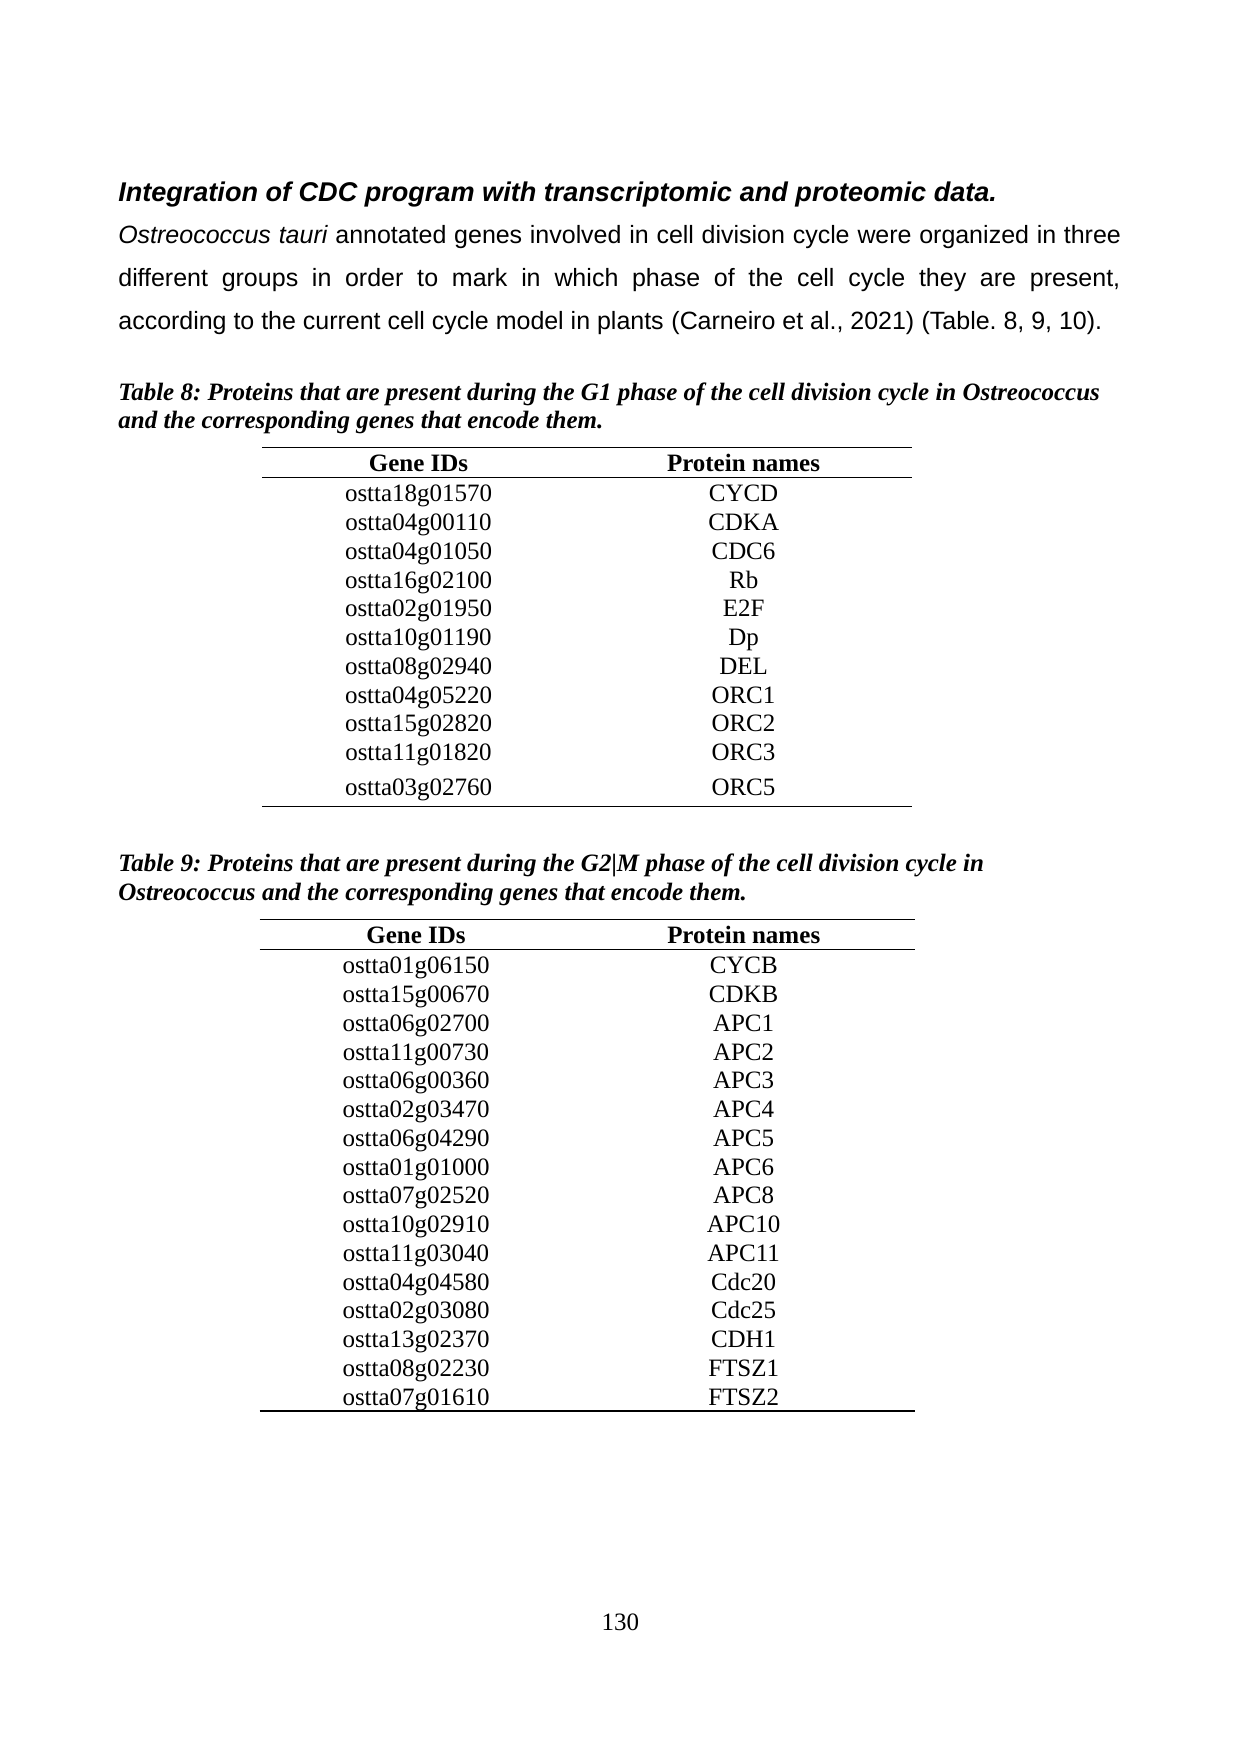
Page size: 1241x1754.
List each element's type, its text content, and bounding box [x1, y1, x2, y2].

table_cell ostta03g02760 [262, 766, 574, 806]
table_cell APC2 [572, 1037, 915, 1065]
table_cell ostta02g03080 [260, 1295, 572, 1324]
table_cell ostta04g05220 [262, 680, 574, 708]
table_cell Cdc20 [572, 1267, 915, 1295]
table_cell ostta04g04580 [260, 1267, 572, 1295]
table_cell CDKB [572, 979, 915, 1008]
subtitle Integration of CDC program with transcriptomic and proteomic data. [118, 176, 1122, 208]
table_cell ostta04g00110 [262, 507, 574, 536]
table_cell ORC3 [575, 737, 912, 766]
table_cell ostta04g01050 [262, 536, 574, 565]
table_cell APC10 [572, 1209, 915, 1238]
table_cell Cdc25 [572, 1295, 915, 1324]
table_cell ostta11g03040 [260, 1238, 572, 1267]
table_cell ostta10g02910 [260, 1209, 572, 1238]
table_cell APC6 [572, 1152, 915, 1180]
table_cell ostta16g02100 [262, 565, 574, 593]
table_cell ostta06g02700 [260, 1008, 572, 1037]
table_cell APC3 [572, 1065, 915, 1094]
table_cell ORC5 [575, 766, 912, 806]
table_cell Rb [575, 565, 912, 593]
table_cell FTSZ2 [572, 1382, 915, 1410]
table_cell CYCB [572, 950, 915, 979]
table_cell ostta06g04290 [260, 1123, 572, 1152]
table_cell ostta08g02230 [260, 1353, 572, 1382]
table_cell CDC6 [575, 536, 912, 565]
table_cell ostta18g01570 [262, 478, 574, 507]
table_cell DEL [575, 651, 912, 680]
table_cell ostta07g01610 [260, 1382, 572, 1410]
table_cell ORC2 [575, 709, 912, 737]
text Ostreococcus tauri annotated genes involved in cell division cycle were organized in three different groups in order to mark in which phase of the cell cycle they are present, according to the current cell cycle model in plants (Carneiro et al., 2021)⁠ (Table. 8, 9, 10). [118, 220, 1122, 335]
table_cell ostta01g06150 [260, 950, 572, 979]
table_header Gene IDs [260, 920, 572, 949]
table_header Gene IDs [262, 448, 574, 477]
table_cell ostta15g00670 [260, 979, 572, 1008]
table_cell ostta11g00730 [260, 1037, 572, 1065]
table_cell ostta10g01190 [262, 622, 574, 651]
table_cell ostta11g01820 [262, 737, 574, 766]
table_cell APC1 [572, 1008, 915, 1037]
table_cell ostta13g02370 [260, 1324, 572, 1353]
table_cell Dp [575, 622, 912, 651]
table_cell APC4 [572, 1094, 915, 1123]
table_cell ostta02g01950 [262, 594, 574, 622]
text Table 8: Proteins that are present during the G1 phase of the cell division cycle in Ostreococcus and the corresponding genes that encode them. [118, 377, 1122, 434]
text Table 9: Proteins that are present during the G2|M phase of the cell division cycle in Ostreococcus and the corresponding genes that encode them. [118, 848, 1122, 906]
table_cell FTSZ1 [572, 1353, 915, 1382]
table_cell CYCD [575, 478, 912, 507]
table_cell ostta08g02940 [262, 651, 574, 680]
table_cell APC11 [572, 1238, 915, 1267]
table_cell ostta06g00360 [260, 1065, 572, 1094]
table_cell CDH1 [572, 1324, 915, 1353]
table_header Protein names [572, 920, 915, 949]
table_cell ostta02g03470 [260, 1094, 572, 1123]
table_cell ostta15g02820 [262, 709, 574, 737]
table_cell E2F [575, 594, 912, 622]
table_cell ostta07g02520 [260, 1180, 572, 1209]
table_cell CDKA [575, 507, 912, 536]
table_cell APC8 [572, 1180, 915, 1209]
table_cell ostta01g01000 [260, 1152, 572, 1180]
table_cell ORC1 [575, 680, 912, 708]
table_cell APC5 [572, 1123, 915, 1152]
table_header Protein names [575, 448, 912, 477]
